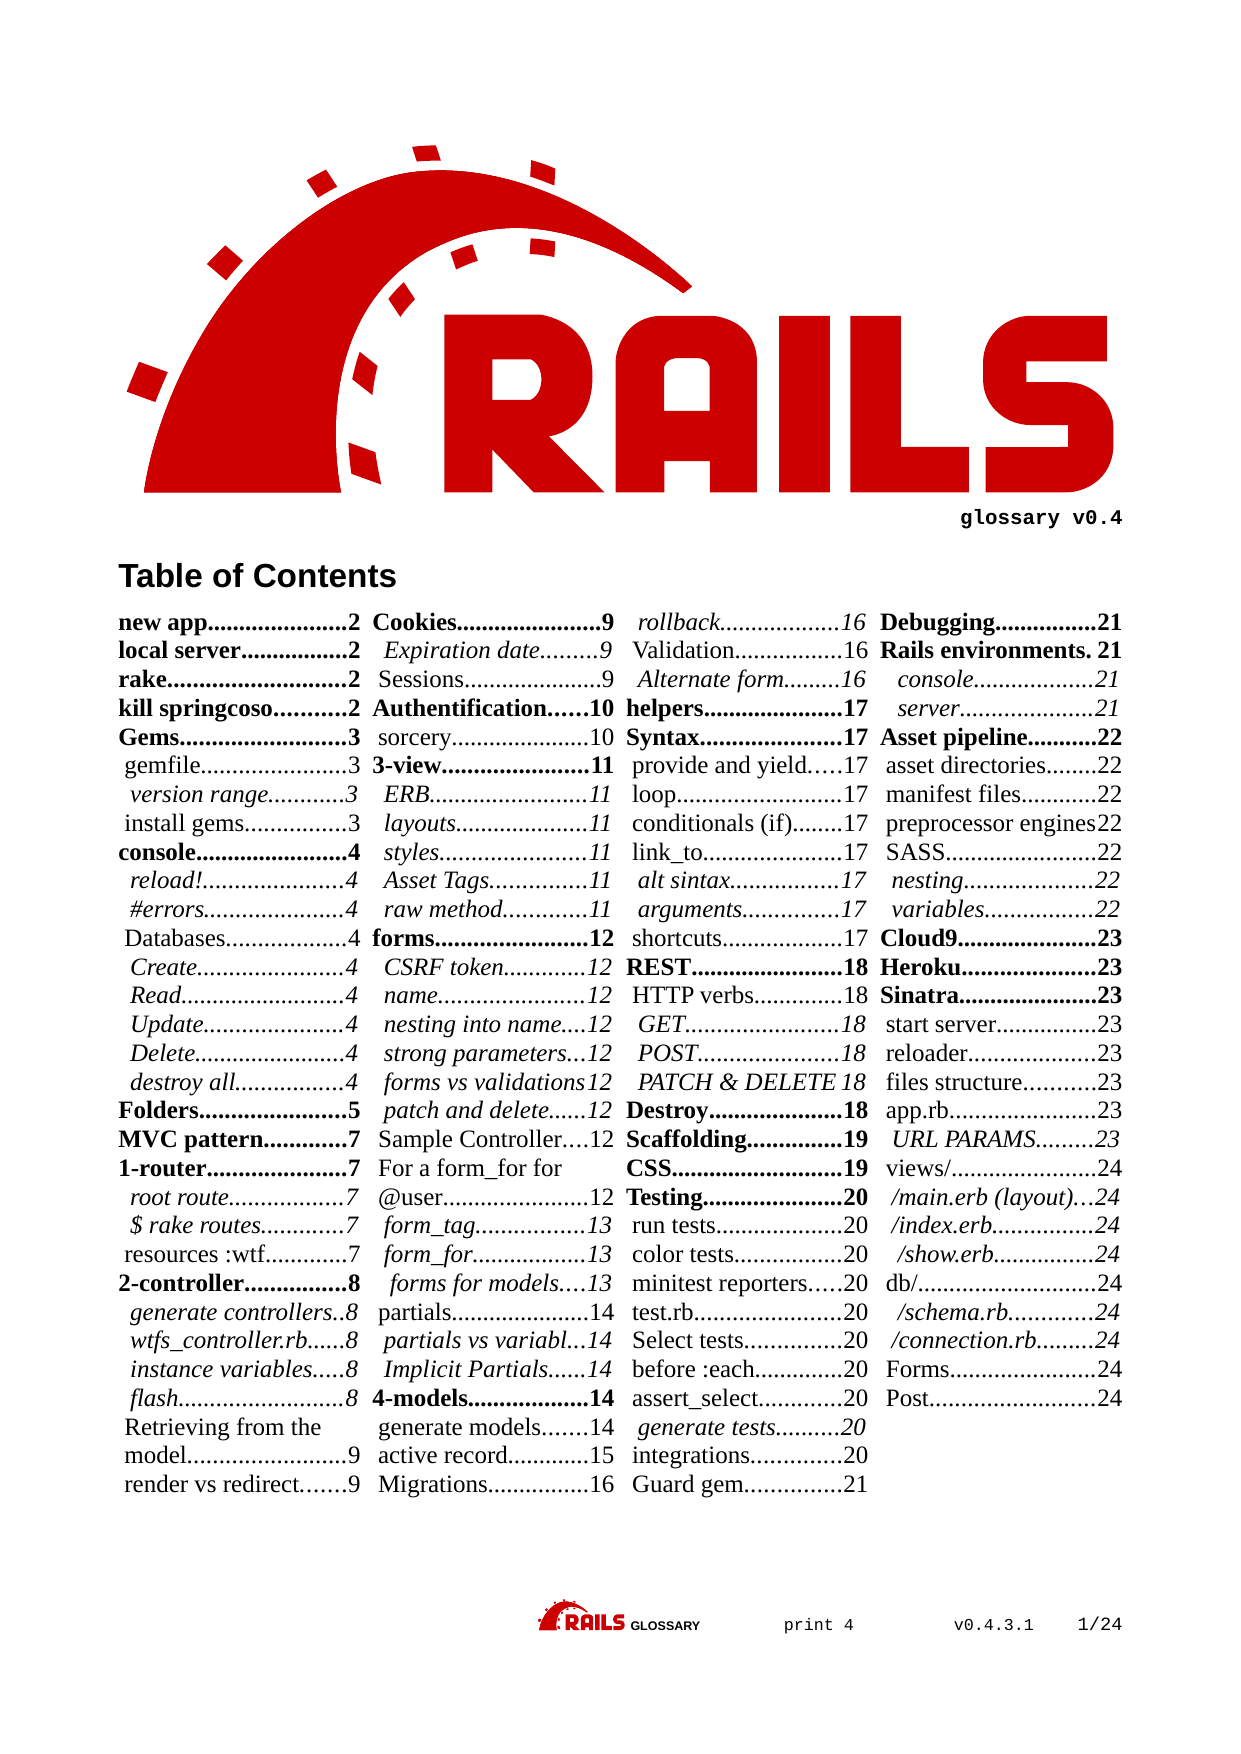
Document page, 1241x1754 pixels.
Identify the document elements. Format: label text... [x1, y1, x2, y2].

text MVC pattern 7 [118, 1124, 360, 1153]
text Forms 24 [886, 1354, 1122, 1383]
text POST 18 [638, 1038, 868, 1067]
text Guard gem 21 [632, 1469, 868, 1498]
text Cloud9 23 [880, 923, 1122, 952]
text REST 18 [626, 952, 868, 980]
text loop 17 [632, 779, 868, 808]
text glossary v0.4 [118, 507, 1122, 531]
text Syntax 17 [626, 722, 868, 750]
text HTTP verbs 18 [632, 980, 868, 1009]
text form_tag 13 [384, 1210, 614, 1239]
text nesting 22 [891, 865, 1122, 894]
text 1-router 7 [118, 1153, 360, 1182]
text Update 4 [130, 1009, 360, 1038]
text generate controllers 8 [130, 1297, 360, 1325]
text partials 14 [378, 1297, 614, 1325]
text flash 8 [130, 1383, 360, 1412]
text render vs redirect 9 [124, 1469, 360, 1498]
text Alternate form 16 [638, 664, 868, 693]
text ERB 11 [384, 779, 614, 808]
text Validation 16 [632, 635, 868, 664]
text version range 3 [130, 779, 360, 808]
text Expiration date 9 [384, 635, 614, 664]
text Testing 20 [626, 1182, 868, 1210]
text CSRF token 12 [384, 952, 614, 980]
text console 21 [897, 664, 1122, 693]
text Databases 4 [124, 923, 360, 952]
text CSS 19 [626, 1153, 868, 1182]
text files structure 23 [886, 1067, 1122, 1095]
text preprocessor engines 22 [886, 808, 1122, 837]
text Read 4 [130, 980, 360, 1009]
text Folders 5 [118, 1095, 360, 1124]
text Debugging 21 [880, 607, 1122, 635]
text URL PARAMS 23 [891, 1124, 1122, 1153]
text generate tests 20 [638, 1412, 868, 1440]
text Heroku 23 [880, 952, 1122, 980]
text provide and yield 17 [632, 750, 868, 779]
text For a form_for for @user 12 [378, 1153, 614, 1210]
text rake 2 [118, 664, 360, 693]
text Sinatra 23 [880, 980, 1122, 1009]
text resources :wtf 7 [124, 1239, 360, 1268]
text helpers 17 [626, 693, 868, 722]
text sorcery 10 [378, 722, 614, 750]
text Asset pipeline 22 [880, 722, 1122, 750]
text db/ 24 [886, 1268, 1122, 1297]
text Delete 4 [130, 1038, 360, 1067]
text Asset Tags 11 [384, 865, 614, 894]
text reload! 4 [130, 865, 360, 894]
text styles 11 [384, 837, 614, 865]
text patch and delete 12 [384, 1095, 614, 1124]
text integrations 20 [632, 1440, 868, 1469]
text form_for 13 [384, 1239, 614, 1268]
text before :each 20 [632, 1354, 868, 1383]
text strong parameters 12 [384, 1038, 614, 1067]
text forms 12 [372, 923, 614, 952]
text PATCH & DELETE 18 [638, 1067, 868, 1095]
text link_to 17 [632, 837, 868, 865]
text wtfs_controller.rb 8 [130, 1325, 360, 1354]
text Cookies 9 [372, 607, 614, 635]
text forms vs validations 12 [384, 1067, 614, 1095]
text Authentification 10 [372, 693, 614, 722]
text name 12 [384, 980, 614, 1009]
text rollback 16 [638, 607, 868, 635]
text destroy all 4 [130, 1067, 360, 1095]
text app.rb 23 [886, 1095, 1122, 1124]
text Select tests 20 [632, 1325, 868, 1354]
text server 21 [897, 693, 1122, 722]
text manifest files 22 [886, 779, 1122, 808]
subtitle Table of Contents [118, 556, 1122, 594]
text Sessions 9 [378, 664, 614, 693]
text /show.erb 24 [891, 1239, 1122, 1268]
text instance variables 8 [130, 1354, 360, 1383]
text root route 7 [130, 1182, 360, 1210]
text layouts 11 [384, 808, 614, 837]
text alt sintax 17 [638, 865, 868, 894]
text #errors 4 [130, 894, 360, 923]
text Post 24 [886, 1383, 1122, 1412]
text SASS 22 [886, 837, 1122, 865]
text minitest reporters 20 [632, 1268, 868, 1297]
text raw method 11 [384, 894, 614, 923]
text Sample Controller 12 [378, 1124, 614, 1153]
text /index.erb 24 [891, 1210, 1122, 1239]
text generate models 14 [378, 1412, 614, 1440]
text GET 18 [638, 1009, 868, 1038]
text local server 2 [118, 635, 360, 664]
text arguments 17 [638, 894, 868, 923]
text start server 23 [886, 1009, 1122, 1038]
text Gems 3 [118, 722, 360, 750]
text /connection.rb 24 [891, 1325, 1122, 1354]
text variables 22 [891, 894, 1122, 923]
text kill springcoso 2 [118, 693, 360, 722]
text active record 15 [378, 1440, 614, 1469]
text run tests 20 [632, 1210, 868, 1239]
text partials vs variabl 14 [384, 1325, 614, 1354]
text forms for models 13 [389, 1268, 614, 1297]
text test.rb 20 [632, 1297, 868, 1325]
text color tests 20 [632, 1239, 868, 1268]
text Rails environments 21 [880, 635, 1122, 664]
text new app 2 [118, 607, 360, 635]
text nesting into name 12 [384, 1009, 614, 1038]
text 3-view 11 [372, 750, 614, 779]
text gemfile 3 [124, 750, 360, 779]
text Destroy 18 [626, 1095, 868, 1124]
text Implicit Partials 14 [384, 1354, 614, 1383]
text Migrations 16 [378, 1469, 614, 1498]
text reloader 23 [886, 1038, 1122, 1067]
text assert_select 20 [632, 1383, 868, 1412]
text $ rake routes 7 [130, 1210, 360, 1239]
text 4-models 14 [372, 1383, 614, 1412]
text /schema.rb 24 [891, 1297, 1122, 1325]
text install gems 3 [124, 808, 360, 837]
text console 4 [118, 837, 360, 865]
text 2-controller 8 [118, 1268, 360, 1297]
text Retrieving from the model 9 [124, 1412, 360, 1469]
text conditionals (if) 17 [632, 808, 868, 837]
text asset directories 22 [886, 750, 1122, 779]
text shortcuts 17 [632, 923, 868, 952]
text Create 4 [130, 952, 360, 980]
text Scaffolding 19 [626, 1124, 868, 1153]
text /main.erb (layout) 24 [891, 1182, 1122, 1210]
text views/ 24 [886, 1153, 1122, 1182]
